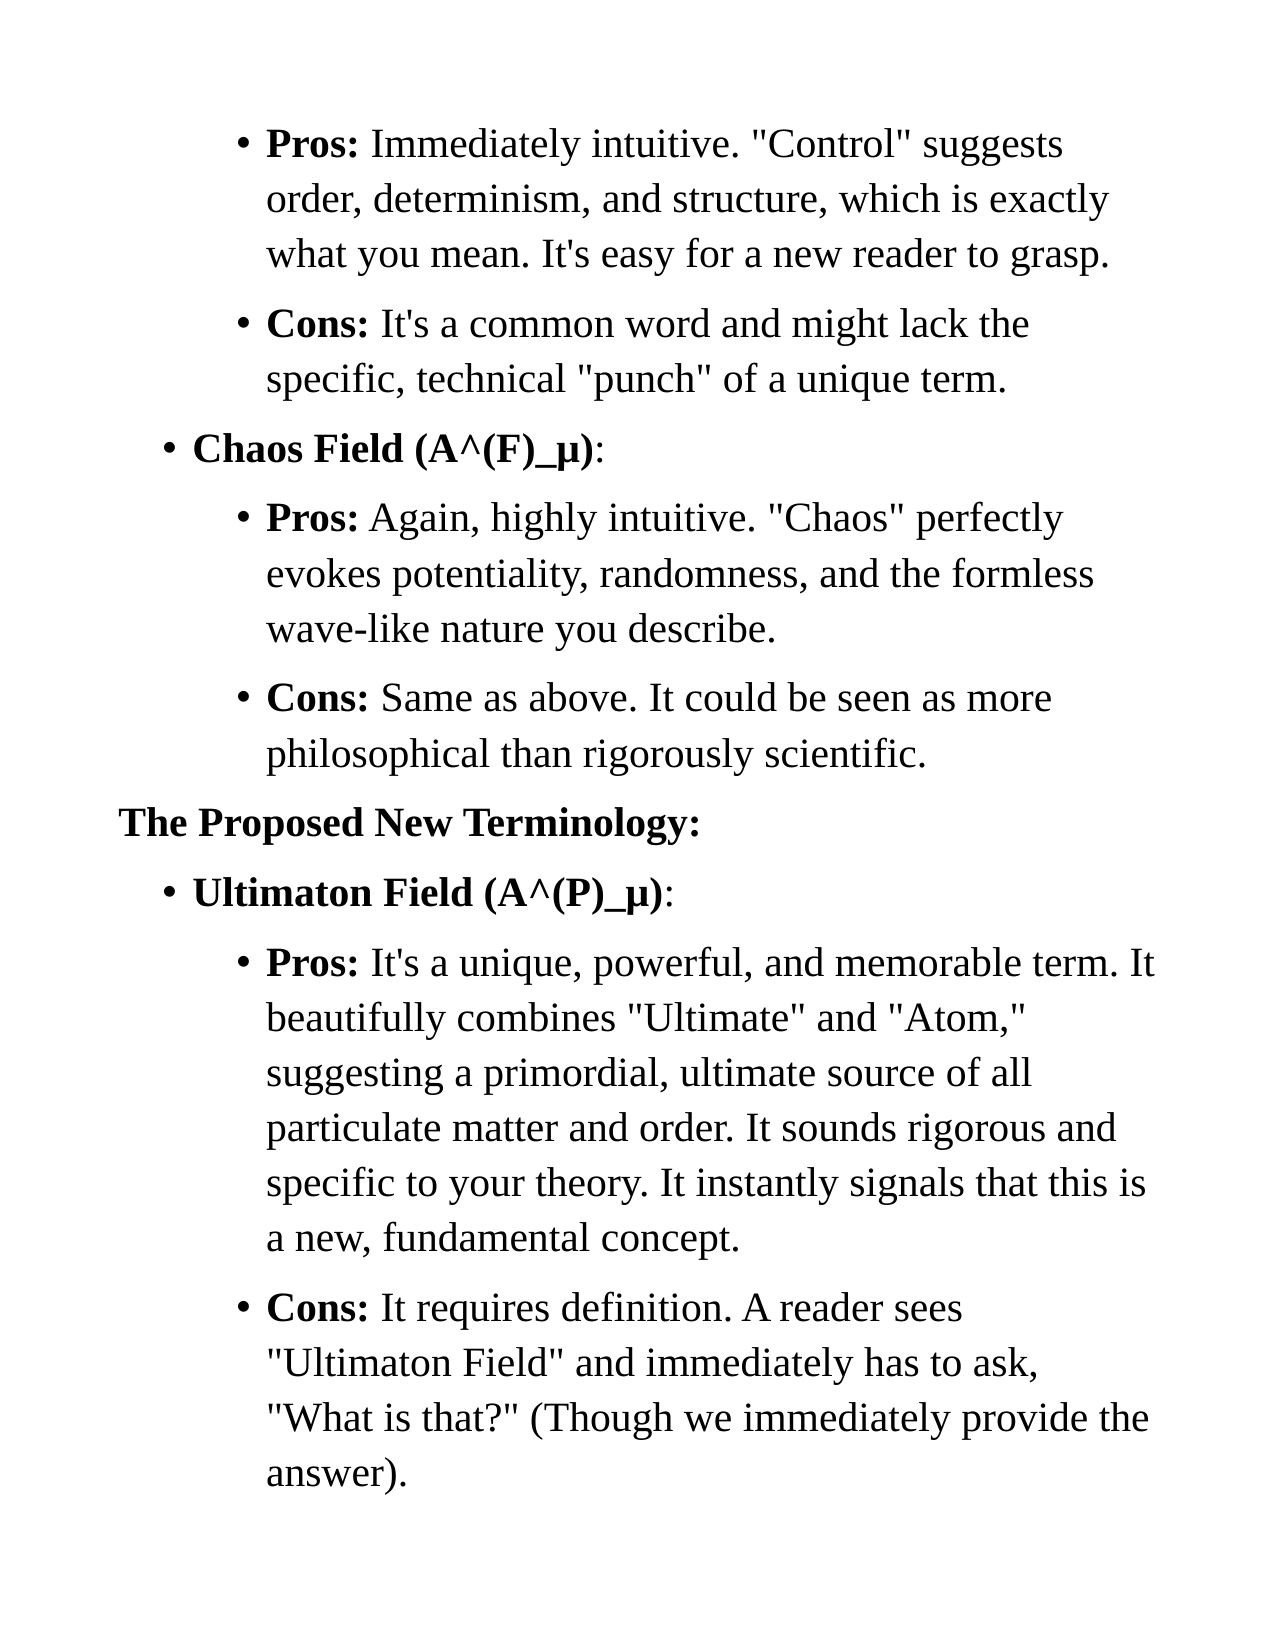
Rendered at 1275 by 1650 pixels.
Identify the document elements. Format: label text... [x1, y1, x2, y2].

list Cons: It's a common word and might lack the specific, technical "punch" of a unique term. [236, 298, 1157, 401]
list Pros: It's a unique, powerful, and memorable term. It beautifully combines "Ultimate" and "Atom," suggesting a primordial, ultimate source of all particulate matter and order. It sounds rigorous and specific to your theory. It instantly signals that this is a new, fundamental concept. [236, 937, 1157, 1261]
list Ultimaton Field (A^(P)_μ): [162, 867, 1157, 915]
list Pros: Again, highly intuitive. "Chaos" perfectly evokes potentiality, randomness, and the formless wave-like nature you describe. [236, 493, 1157, 651]
list Cons: Same as above. It could be seen as more philosophical than rigorously scientific. [236, 673, 1157, 776]
list Chaos Field (A^(F)_μ): [162, 423, 1157, 471]
list Cons: It requires definition. A reader sees "Ultimaton Field" and immediately has to ask, "What is that?" (Though we immediately provide the answer). [236, 1282, 1157, 1496]
list Pros: Immediately intuitive. "Control" suggests order, determinism, and structure, which is exactly what you mean. It's easy for a new reader to grasp. [236, 118, 1157, 276]
text The Proposed New Terminology: [118, 798, 1157, 846]
